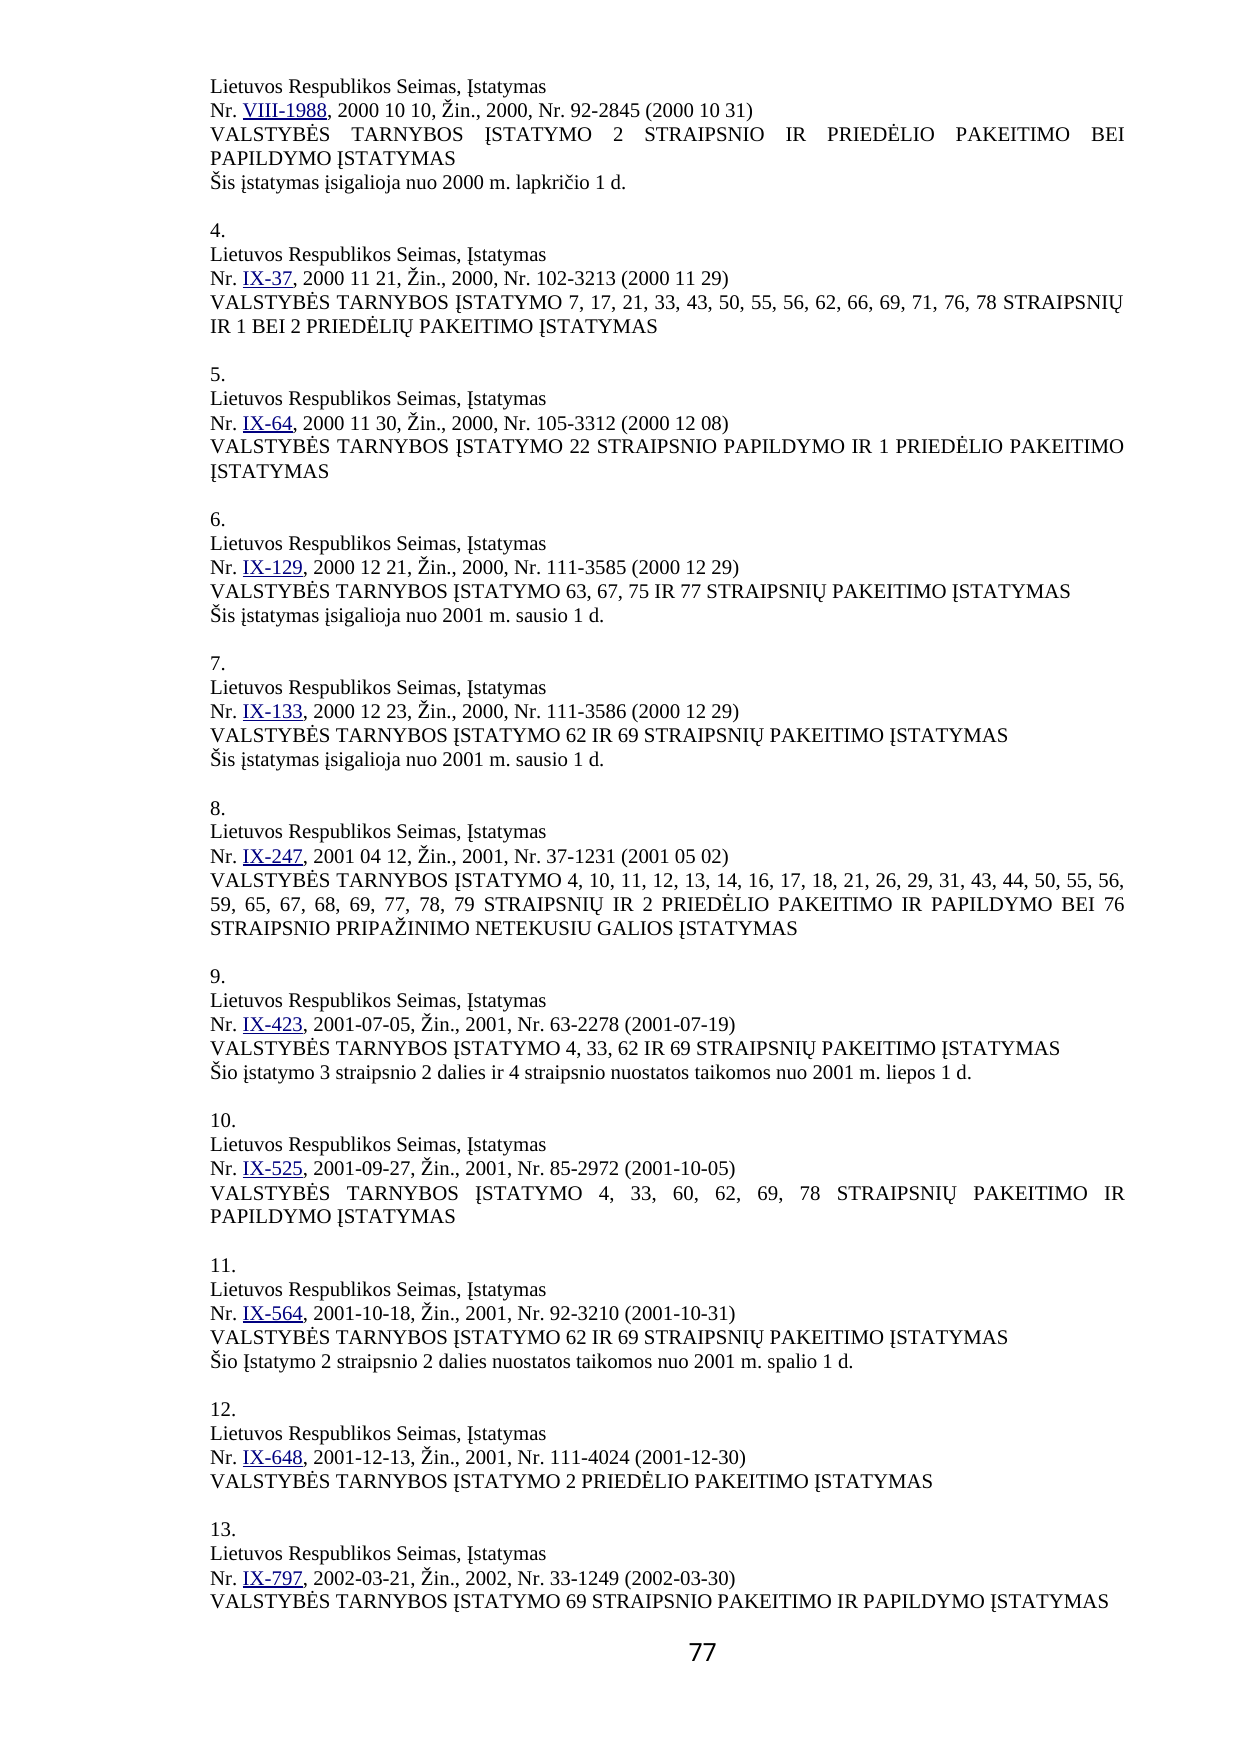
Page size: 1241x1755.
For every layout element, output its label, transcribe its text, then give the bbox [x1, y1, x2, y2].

text Lietuvos Respublikos Seimas, Įstatymas [210, 1541, 1126, 1565]
text VALSTYBĖS TARNYBOS ĮSTATYMO 7, 17, 21, 33, 43, 50, 55, 56, 62, 66, 69, 71, 76, 78 STRAIPSNIŲ IR 1 BEI 2 PRIEDĖLIŲ PAKEITIMO ĮSTATYMAS [210, 290, 1126, 338]
text 12. [210, 1397, 1126, 1421]
text Nr. IX-797, 2002-03-21, Žin., 2002, Nr. 33-1249 (2002-03-30) [210, 1565, 1126, 1589]
text VALSTYBĖS TARNYBOS ĮSTATYMO 2 STRAIPSNIO IR PRIEDĖLIO PAKEITIMO BEI PAPILDYMO ĮSTATYMAS [210, 122, 1126, 170]
text Nr. IX-564, 2001-10-18, Žin., 2001, Nr. 92-3210 (2001-10-31) [210, 1301, 1126, 1325]
text 7. [210, 651, 1126, 675]
text Nr. IX-37, 2000 11 21, Žin., 2000, Nr. 102-3213 (2000 11 29) [210, 266, 1126, 290]
text Lietuvos Respublikos Seimas, Įstatymas [210, 1132, 1126, 1156]
text VALSTYBĖS TARNYBOS ĮSTATYMO 63, 67, 75 IR 77 STRAIPSNIŲ PAKEITIMO ĮSTATYMAS [210, 579, 1126, 603]
text Nr. IX-423, 2001-07-05, Žin., 2001, Nr. 63-2278 (2001-07-19) [210, 1012, 1126, 1036]
text Šio įstatymo 3 straipsnio 2 dalies ir 4 straipsnio nuostatos taikomos nuo 2001 m. liepos 1 d. [210, 1060, 1126, 1084]
text Šis įstatymas įsigalioja nuo 2001 m. sausio 1 d. [210, 747, 1126, 771]
text Lietuvos Respublikos Seimas, Įstatymas [210, 675, 1126, 699]
text Lietuvos Respublikos Seimas, Įstatymas [210, 1421, 1126, 1445]
text Lietuvos Respublikos Seimas, Įstatymas [210, 1277, 1126, 1301]
text VALSTYBĖS TARNYBOS ĮSTATYMO 4, 10, 11, 12, 13, 14, 16, 17, 18, 21, 26, 29, 31, 43, 44, 50, 55, 56, 59, 65, 67, 68, 69, 77, 78, 79 STRAIPSNIŲ IR 2 PRIEDĖLIO PAKEITIMO IR PAPILDYMO BEI 76 STRAIPSNIO PRIPAŽINIMO NETEKUSIU GALIOS ĮSTATYMAS [210, 868, 1126, 940]
text VALSTYBĖS TARNYBOS ĮSTATYMO 2 PRIEDĖLIO PAKEITIMO ĮSTATYMAS [210, 1469, 1126, 1493]
text Lietuvos Respublikos Seimas, Įstatymas [210, 819, 1126, 843]
text Šio Įstatymo 2 straipsnio 2 dalies nuostatos taikomos nuo 2001 m. spalio 1 d. [210, 1349, 1126, 1373]
text Nr. VIII-1988, 2000 10 10, Žin., 2000, Nr. 92-2845 (2000 10 31) [210, 98, 1126, 122]
text 8. [210, 795, 1126, 819]
text 4. [210, 218, 1126, 242]
text Lietuvos Respublikos Seimas, Įstatymas [210, 242, 1126, 266]
text Nr. IX-525, 2001-09-27, Žin., 2001, Nr. 85-2972 (2001-10-05) [210, 1156, 1126, 1180]
text 5. [210, 362, 1126, 386]
text Šis įstatymas įsigalioja nuo 2000 m. lapkričio 1 d. [210, 170, 1126, 194]
text 6. [210, 507, 1126, 531]
text VALSTYBĖS TARNYBOS ĮSTATYMO 62 IR 69 STRAIPSNIŲ PAKEITIMO ĮSTATYMAS [210, 723, 1126, 747]
text Lietuvos Respublikos Seimas, Įstatymas [210, 386, 1126, 410]
text Nr. IX-64, 2000 11 30, Žin., 2000, Nr. 105-3312 (2000 12 08) [210, 410, 1126, 434]
text Šis įstatymas įsigalioja nuo 2001 m. sausio 1 d. [210, 603, 1126, 627]
text Nr. IX-648, 2001-12-13, Žin., 2001, Nr. 111-4024 (2001-12-30) [210, 1445, 1126, 1469]
text Lietuvos Respublikos Seimas, Įstatymas [210, 73, 1126, 98]
text 10. [210, 1108, 1126, 1132]
text 11. [210, 1253, 1126, 1277]
text VALSTYBĖS TARNYBOS ĮSTATYMO 62 IR 69 STRAIPSNIŲ PAKEITIMO ĮSTATYMAS [210, 1325, 1126, 1349]
text 13. [210, 1517, 1126, 1541]
text Nr. IX-247, 2001 04 12, Žin., 2001, Nr. 37-1231 (2001 05 02) [210, 843, 1126, 868]
text Nr. IX-129, 2000 12 21, Žin., 2000, Nr. 111-3585 (2000 12 29) [210, 555, 1126, 579]
text 9. [210, 964, 1126, 988]
text VALSTYBĖS TARNYBOS ĮSTATYMO 4, 33, 60, 62, 69, 78 STRAIPSNIŲ PAKEITIMO IR PAPILDYMO ĮSTATYMAS [210, 1180, 1126, 1228]
text Lietuvos Respublikos Seimas, Įstatymas [210, 531, 1126, 555]
text Nr. IX-133, 2000 12 23, Žin., 2000, Nr. 111-3586 (2000 12 29) [210, 699, 1126, 723]
text VALSTYBĖS TARNYBOS ĮSTATYMO 22 STRAIPSNIO PAPILDYMO IR 1 PRIEDĖLIO PAKEITIMO ĮSTATYMAS [210, 434, 1126, 483]
text VALSTYBĖS TARNYBOS ĮSTATYMO 4, 33, 62 IR 69 STRAIPSNIŲ PAKEITIMO ĮSTATYMAS [210, 1036, 1126, 1060]
text VALSTYBĖS TARNYBOS ĮSTATYMO 69 STRAIPSNIO PAKEITIMO IR PAPILDYMO ĮSTATYMAS [210, 1589, 1126, 1613]
text Lietuvos Respublikos Seimas, Įstatymas [210, 988, 1126, 1012]
